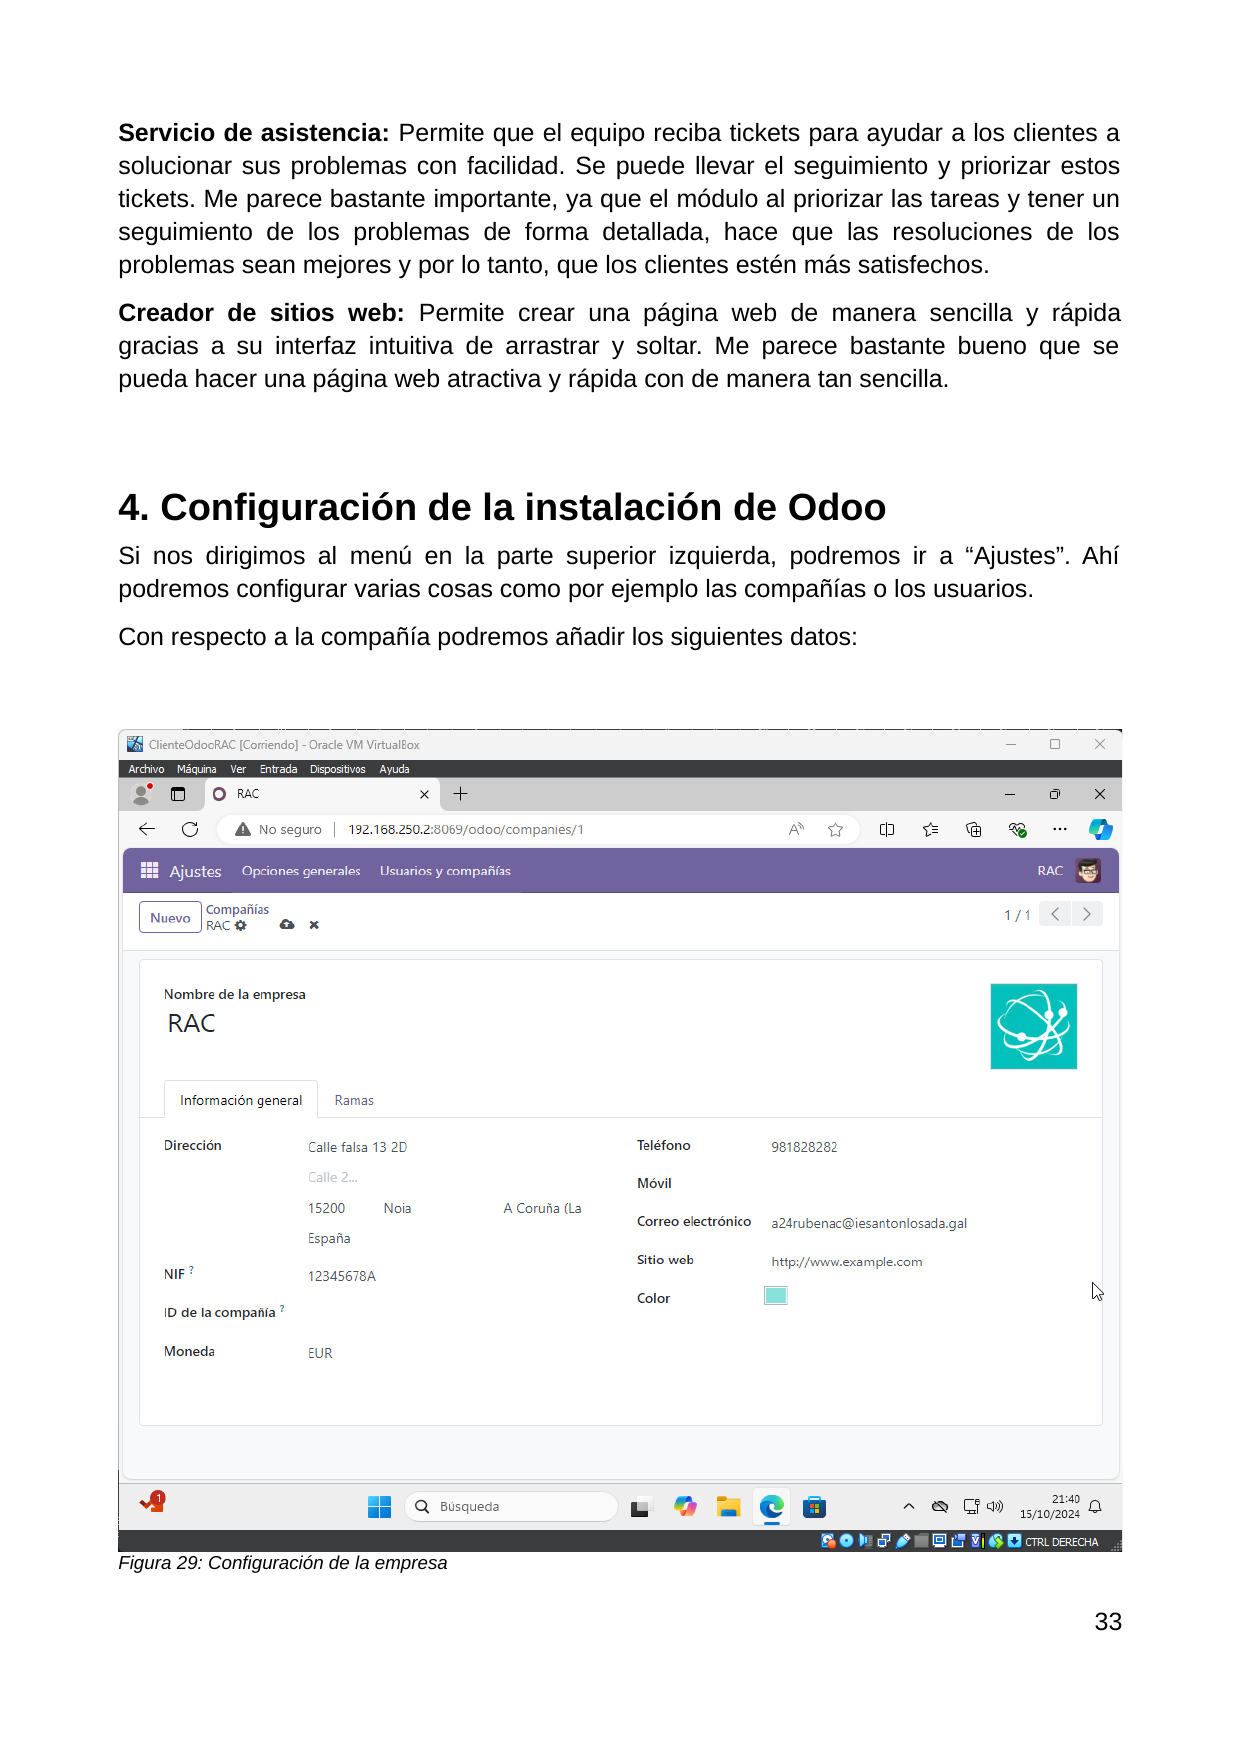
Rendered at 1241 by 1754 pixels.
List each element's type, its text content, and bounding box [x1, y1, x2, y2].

text Creador de sitios web: Permite crear una página web de manera sencilla y rápida gracias a su interfaz intuitiva de arrastrar y soltar. Me parece bastante bueno que se pueda hacer una página web atractiva y rápida con de manera tan sencilla. [118, 298, 1122, 393]
picture [118, 729, 1123, 1552]
text Si nos dirigimos al menú en la parte superior izquierda, podremos ir a “Ajustes”. Ahí podremos configurar varias cosas como por ejemplo las compañías o los usuarios. [118, 541, 1122, 603]
text Con respecto a la compañía podremos añadir los siguientes datos: [118, 622, 1122, 650]
text Figura 29: Configuración de la empresa [118, 1552, 1122, 1573]
subtitle 4. Configuración de la instalación de Odoo [118, 485, 1122, 528]
text Servicio de asistencia: Permite que el equipo reciba tickets para ayudar a los clientes a solucionar sus problemas con facilidad. Se puede llevar el seguimiento y priorizar estos tickets. Me parece bastante importante, ya que el módulo al priorizar las tareas y tener un seguimiento de los problemas de forma detallada, hace que las resoluciones de los problemas sean mejores y por lo tanto, que los clientes estén más satisfechos. [118, 118, 1122, 279]
